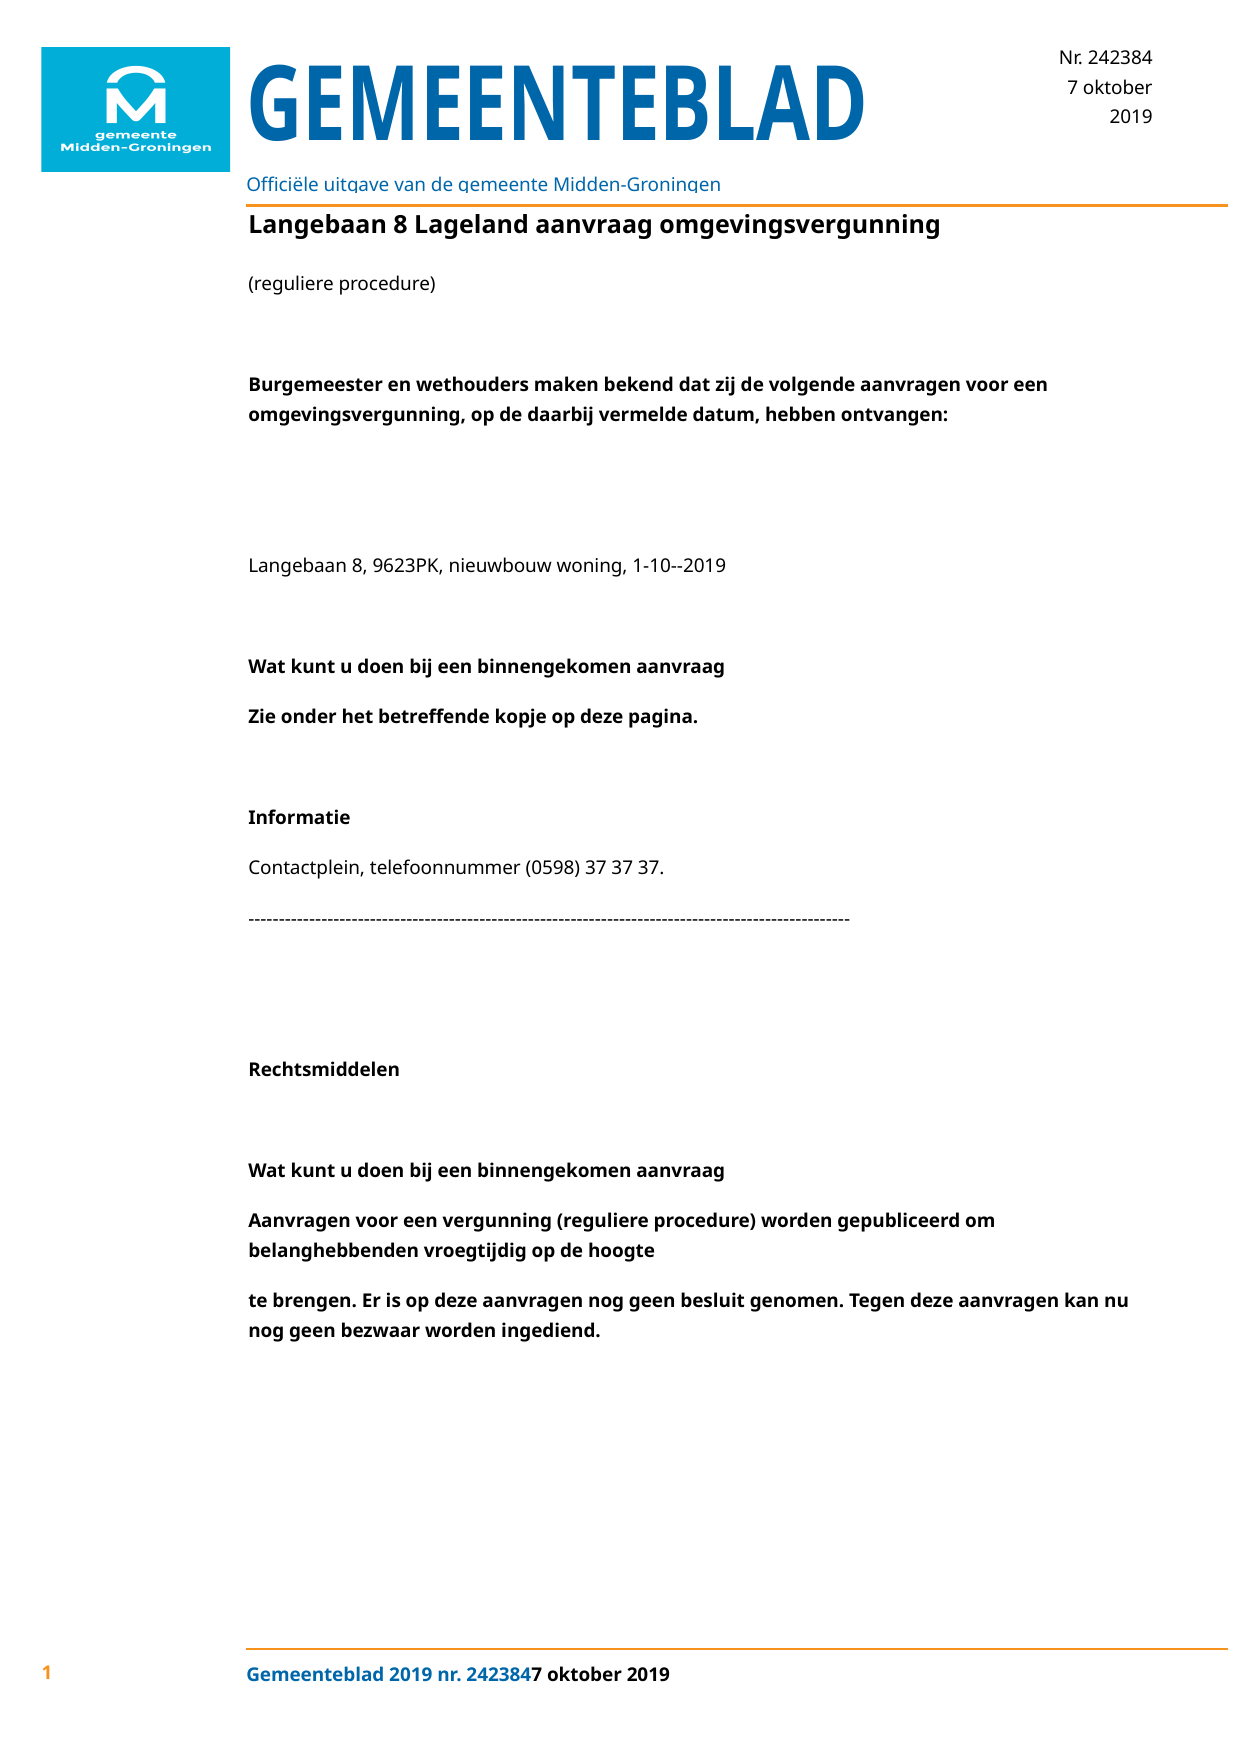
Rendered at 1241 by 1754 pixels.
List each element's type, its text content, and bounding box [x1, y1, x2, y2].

text Contactplein, telefoonnummer (0598) 37 37 37. [248, 854, 1152, 880]
picture [184, 146, 190, 153]
text Informatie [248, 804, 1152, 830]
text (reguliere procedure) [248, 270, 1152, 296]
text Wat kunt u doen bij een binnengekomen aanvraag [248, 1157, 1152, 1183]
text te brengen. Er is op deze aanvragen nog geen besluit genomen. Tegen deze aanvragen kan nu nog geen bezwaar worden ingediend. [248, 1287, 1152, 1343]
text Langebaan 8 Lageland aanvraag omgevingsvergunning [248, 207, 1152, 241]
text --------------------------------------------------------------------------------------------------- [248, 905, 1152, 931]
text Zie onder het betreffende kopje op deze pagina. [248, 703, 1152, 729]
picture [108, 66, 164, 82]
text Wat kunt u doen bij een binnengekomen aanvraag [248, 653, 1152, 678]
text Langebaan 8, 9623PK, nieuwbouw woning, 1-10--2019 [248, 552, 1152, 578]
text Rechtsmiddelen [248, 1056, 1152, 1082]
text Aanvragen voor een vergunning (reguliere procedure) worden gepubliceerd om belanghebbenden vroegtijdig op de hoogte [248, 1207, 1152, 1263]
picture [107, 89, 165, 122]
text Burgemeester en wethouders maken bekend dat zij de volgende aanvragen voor een omgevingsvergunning, op de daarbij vermelde datum, hebben ontvangen: [248, 371, 1152, 426]
